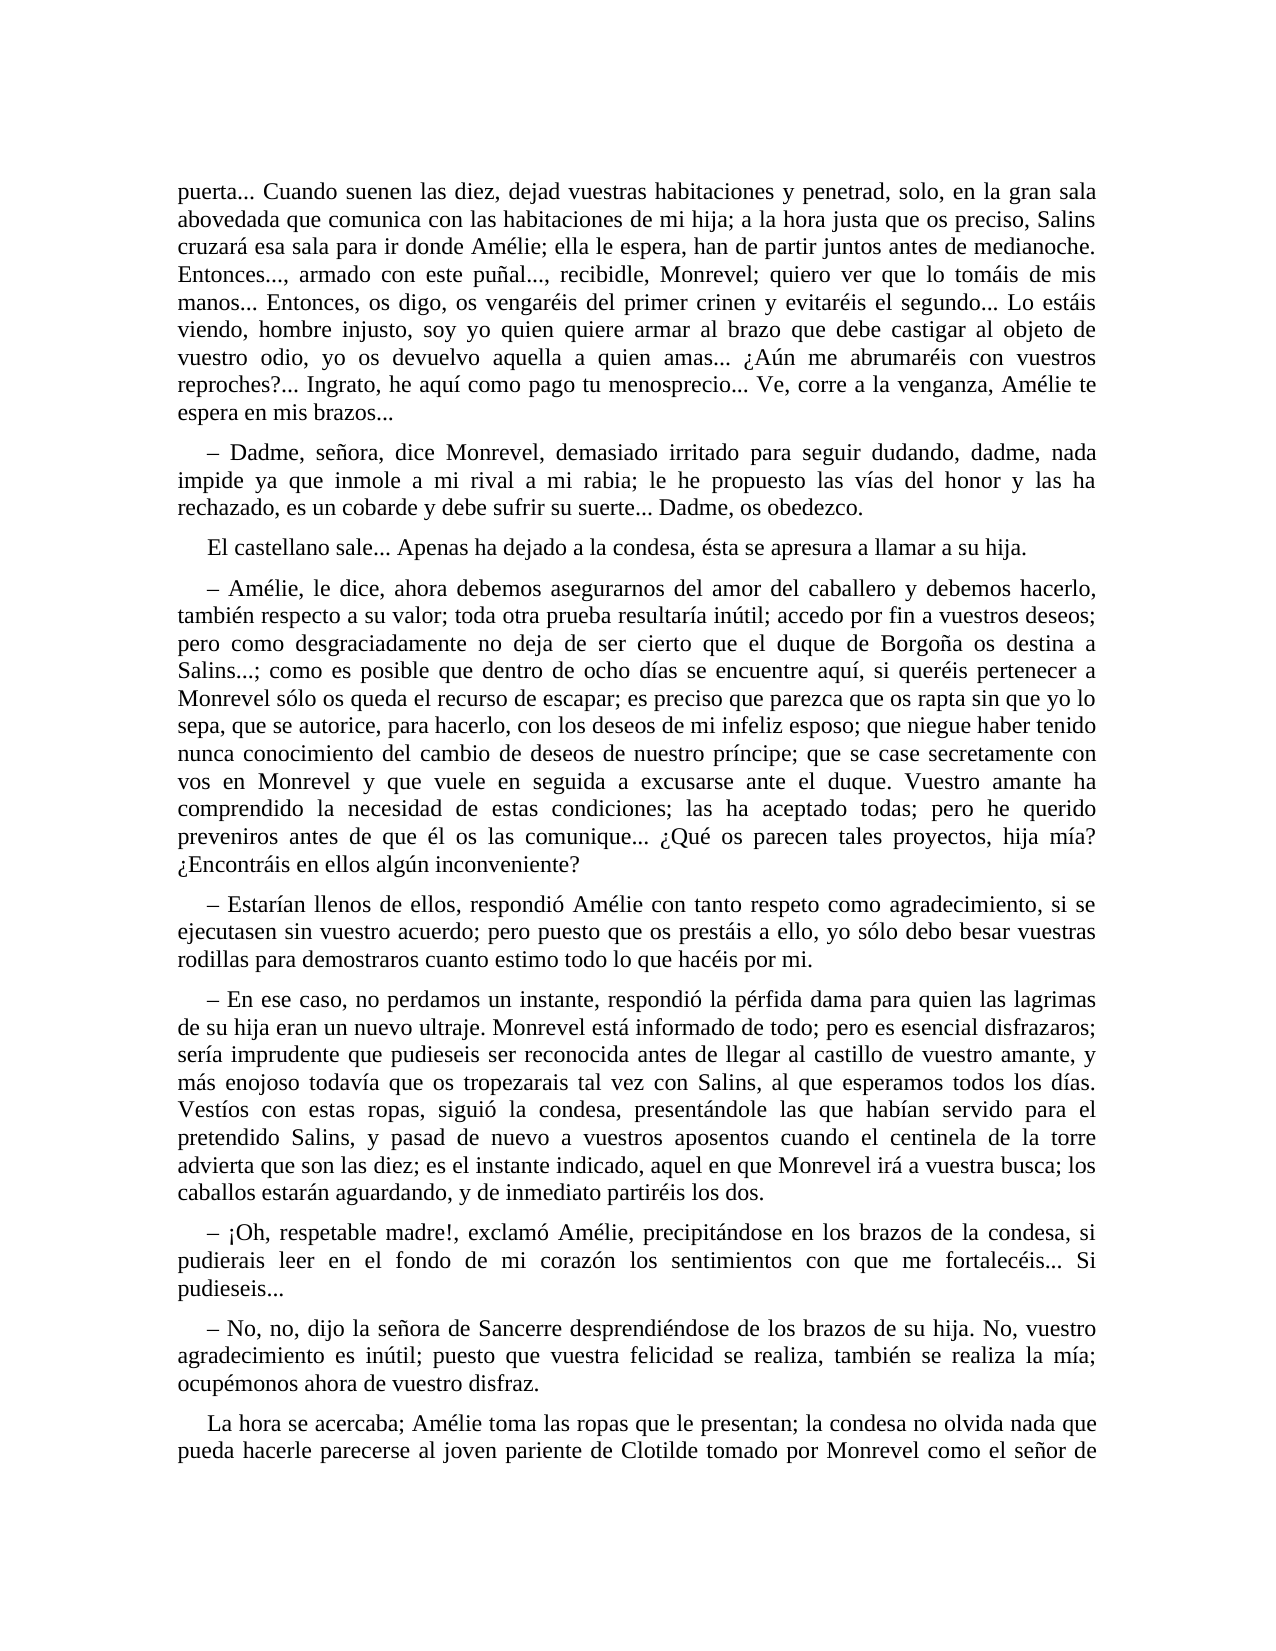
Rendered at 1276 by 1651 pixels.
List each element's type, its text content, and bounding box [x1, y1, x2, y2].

text – Estarían llenos de ellos, respondió Amélie con tanto respeto como agradecimiento, si se ejecutasen sin vuestro acuerdo; pero puesto que os prestáis a ello, yo sólo debo besar vuestras rodillas para demostraros cuanto estimo todo lo que hacéis por mi. [177, 890, 1098, 972]
text El castellano sale... Apenas ha dejado a la condesa, ésta se apresura a llamar a su hija. [177, 533, 1098, 561]
text – ¡Oh, respetable madre!, exclamó Amélie, precipitándose en los brazos de la condesa, si pudierais leer en el fondo de mi corazón los sentimientos con que me fortalecéis... Si pudieseis... [177, 1218, 1098, 1301]
text – Dadme, señora, dice Monrevel, demasiado irritado para seguir dudando, dadme, nada impide ya que inmole a mi rival a mi rabia; le he propuesto las vías del honor y las ha rechazado, es un cobarde y debe sufrir su suerte... Dadme, os obedezco. [177, 438, 1098, 521]
text – No, no, dijo la señora de Sancerre desprendiéndose de los brazos de su hija. No, vuestro agradecimiento es inútil; puesto que vuestra felicidad se realiza, también se realiza la mía; ocupémonos ahora de vuestro disfraz. [177, 1314, 1098, 1396]
text – Amélie, le dice, ahora debemos asegurarnos del amor del caballero y debemos hacerlo, también respecto a su valor; toda otra prueba resultaría inútil; accedo por fin a vuestros deseos; pero como desgraciadamente no deja de ser cierto que el duque de Borgoña os destina a Salins...; como es posible que dentro de ocho días se encuentre aquí, si queréis pertenecer a Monrevel sólo os queda el recurso de escapar; es preciso que parezca que os rapta sin que yo lo sepa, que se autorice, para hacerlo, con los deseos de mi infeliz esposo; que niegue haber tenido nunca conocimiento del cambio de deseos de nuestro príncipe; que se case secretamente con vos en Monrevel y que vuele en seguida a excusarse ante el duque. Vuestro amante ha comprendido la necesidad de estas condiciones; las ha aceptado todas; pero he querido preveniros antes de que él os las comunique... ¿Qué os parecen tales proyectos, hija mía? ¿Encontráis en ellos algún inconveniente? [177, 573, 1098, 877]
text La hora se acercaba; Amélie toma las ropas que le presentan; la condesa no olvida nada que pueda hacerle parecerse al joven pariente de Clotilde tomado por Monrevel como el señor de [177, 1409, 1098, 1464]
text – En ese caso, no perdamos un instante, respondió la pérfida dama para quien las lagrimas de su hija eran un nuevo ultraje. Monrevel está informado de todo; pero es esencial disfrazaros; sería imprudente que pudieseis ser reconocida antes de llegar al castillo de vuestro amante, y más enojoso todavía que os tropezarais tal vez con Salins, al que esperamos todos los días. Vestíos con estas ropas, siguió la condesa, presentándole las que habían servido para el pretendido Salins, y pasad de nuevo a vuestros aposentos cuando el centinela de la torre advierta que son las diez; es el instante indicado, aquel en que Monrevel irá a vuestra busca; los caballos estarán aguardando, y de inmediato partiréis los dos. [177, 985, 1098, 1206]
text puerta... Cuando suenen las diez, dejad vuestras habitaciones y penetrad, solo, en la gran sala abovedada que comunica con las habitaciones de mi hija; a la hora justa que os preciso, Salins cruzará esa sala para ir donde Amélie; ella le espera, han de partir juntos antes de medianoche. Entonces..., armado con este puñal..., recibidle, Monrevel; quiero ver que lo tomáis de mis manos... Entonces, os digo, os vengaréis del primer crinen y evitaréis el segundo... Lo estáis viendo, hombre injusto, soy yo quien quiere armar al brazo que debe castigar al objeto de vuestro odio, yo os devuelvo aquella a quien amas... ¿Aún me abrumaréis con vuestros reproches?... Ingrato, he aquí como pago tu menosprecio... Ve, corre a la venganza, Amélie te espera en mis brazos... [177, 177, 1098, 426]
